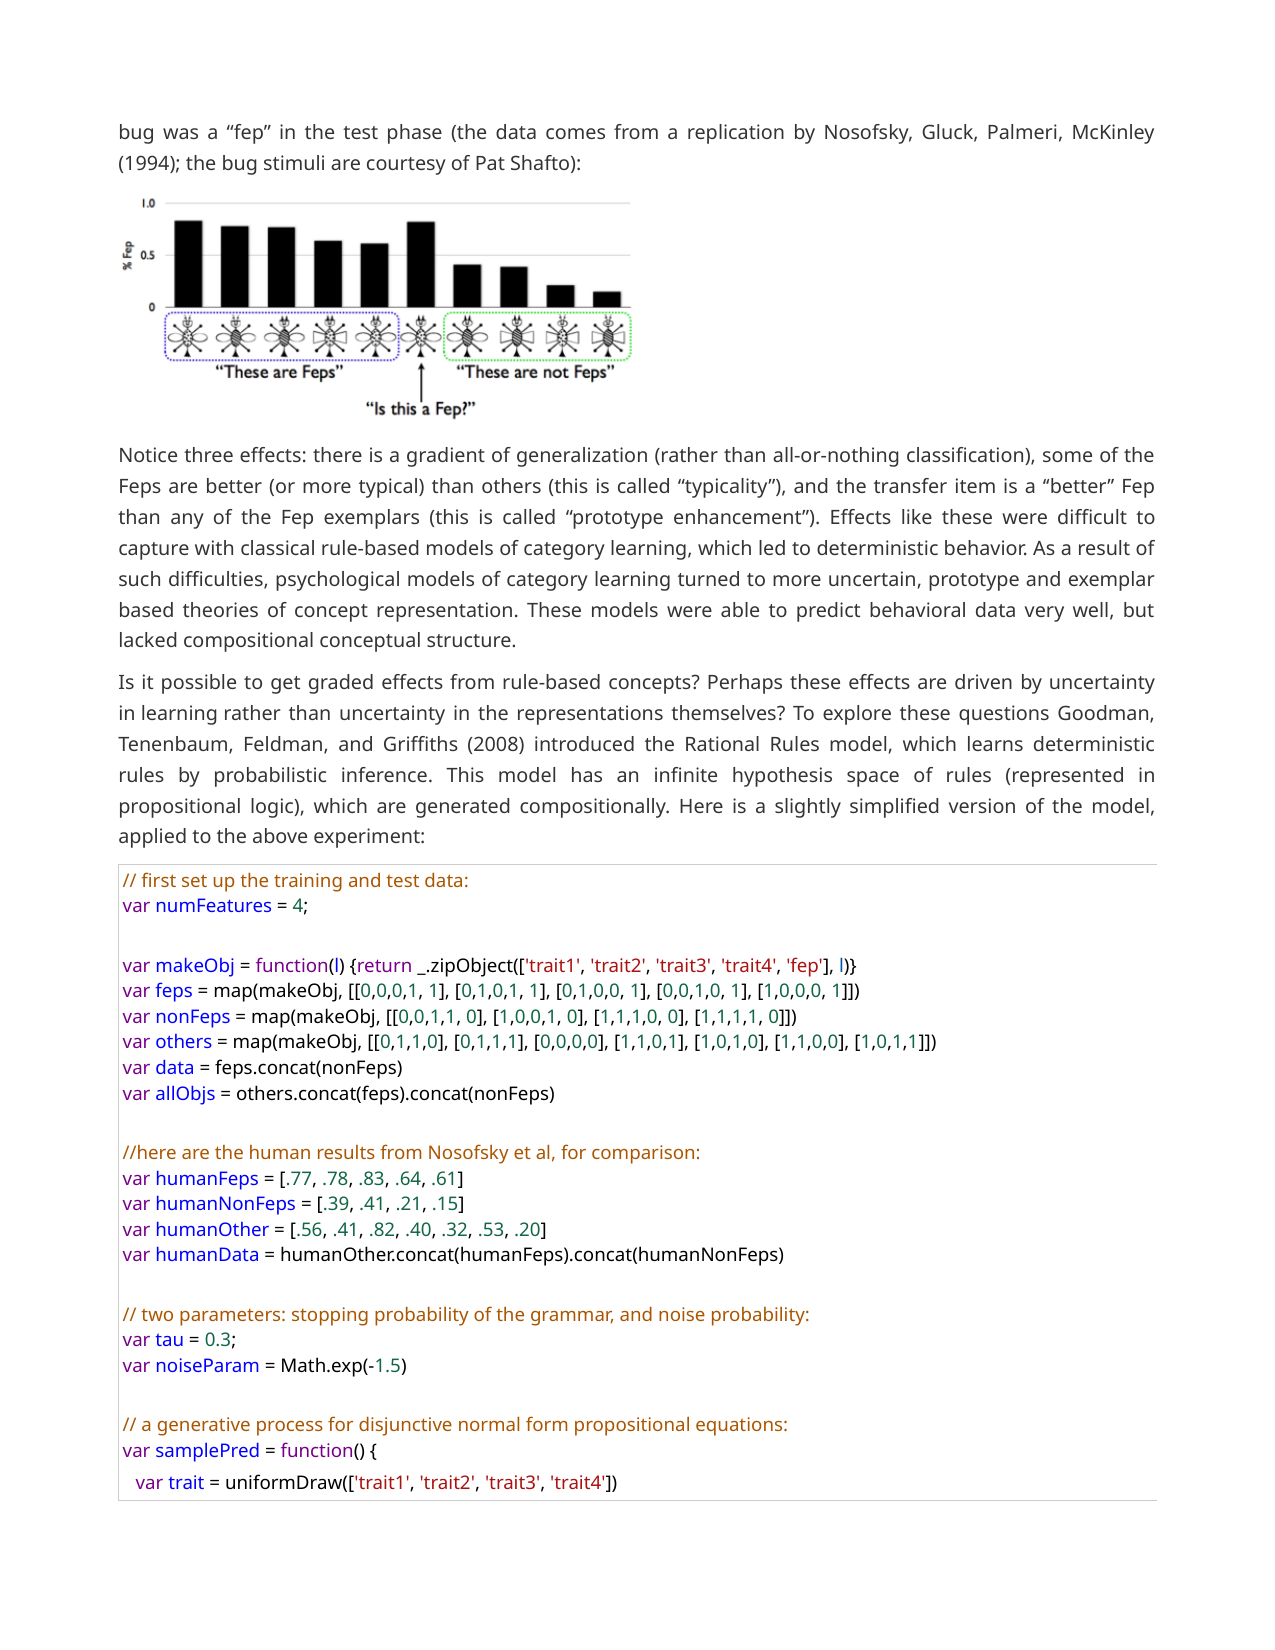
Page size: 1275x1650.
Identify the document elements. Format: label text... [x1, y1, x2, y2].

text var makeObj = function(l) {return _.zipObject(['trait1', 'trait2', 'trait3', 'trait4', 'fep'], l)} [119, 949, 1157, 975]
text var tau = 0.3; [119, 1324, 1157, 1349]
text // a generative process for disjunctive normal form propositional equations: [119, 1409, 1157, 1434]
text ​ [119, 1375, 1157, 1409]
text var data = feps.concat(nonFeps) [119, 1051, 1157, 1077]
text var numFeatures = 4; [119, 890, 1157, 915]
text var humanNonFeps = [.39, .41, .21, .15] [119, 1187, 1157, 1213]
text Is it possible to get graded effects from rule-based concepts? Perhaps these effects are driven by uncertainty in learning rather than uncertainty in the representations themselves? To explore these questions Goodman, Tenenbaum, Feldman, and Griffiths (2008) introduced the Rational Rules model, which learns deterministic rules by probabilistic inference. This model has an infinite hypothesis space of rules (represented in propositional logic), which are generated compositionally. Here is a slightly simplified version of the model, applied to the above experiment: [118, 668, 1157, 850]
text var feps = map(makeObj, [[0,0,0,1, 1], [0,1,0,1, 1], [0,1,0,0, 1], [0,0,1,0, 1], [1,0,0,0, 1]]) [119, 975, 1157, 1000]
text ​ [119, 915, 1157, 949]
picture [118, 190, 639, 425]
text var others = map(makeObj, [[0,1,1,0], [0,1,1,1], [0,0,0,0], [1,1,0,1], [1,0,1,0], [1,1,0,0], [1,0,1,1]]) [119, 1026, 1157, 1051]
text // two parameters: stopping probability of the grammar, and noise probability: [119, 1298, 1157, 1324]
text // first set up the training and test data: [119, 865, 1157, 890]
text //here are the human results from Nosofsky et al, for comparison: [119, 1136, 1157, 1162]
text var nonFeps = map(makeObj, [[0,0,1,1, 0], [1,0,0,1, 0], [1,1,1,0, 0], [1,1,1,1, 0]]) [119, 1000, 1157, 1026]
text var humanOther = [.56, .41, .82, .40, .32, .53, .20] [119, 1213, 1157, 1238]
text var allObjs = others.concat(feps).concat(nonFeps) [119, 1077, 1157, 1102]
text Notice three effects: there is a gradient of generalization (rather than all-or-nothing classification), some of the Feps are better (or more typical) than others (this is called “typicality”), and the transfer item is a ‘‘better’’ Fep than any of the Fep exemplars (this is called “prototype enhancement”). Effects like these were difficult to capture with classical rule-based models of category learning, which led to deterministic behavior. As a result of such difficulties, psychological models of category learning turned to more uncertain, prototype and exemplar based theories of concept representation. These models were able to predict behavioral data very well, but lacked compositional conceptual structure. [118, 441, 1157, 654]
text var samplePred = function() { [119, 1434, 1157, 1460]
text ​ [119, 1102, 1157, 1136]
text var noiseParam = Math.exp(-1.5) [119, 1349, 1157, 1375]
text var trait = uniformDraw(['trait1', 'trait2', 'trait3', 'trait4']) [119, 1460, 1157, 1500]
text ​ [119, 1264, 1157, 1298]
text bug was a “fep” in the test phase (the data comes from a replication by Nosofsky, Gluck, Palmeri, McKinley (1994); the bug stimuli are courtesy of Pat Shafto): [118, 118, 1157, 176]
text var humanFeps = [.77, .78, .83, .64, .61] [119, 1162, 1157, 1187]
text var humanData = humanOther.concat(humanFeps).concat(humanNonFeps) [119, 1238, 1157, 1264]
